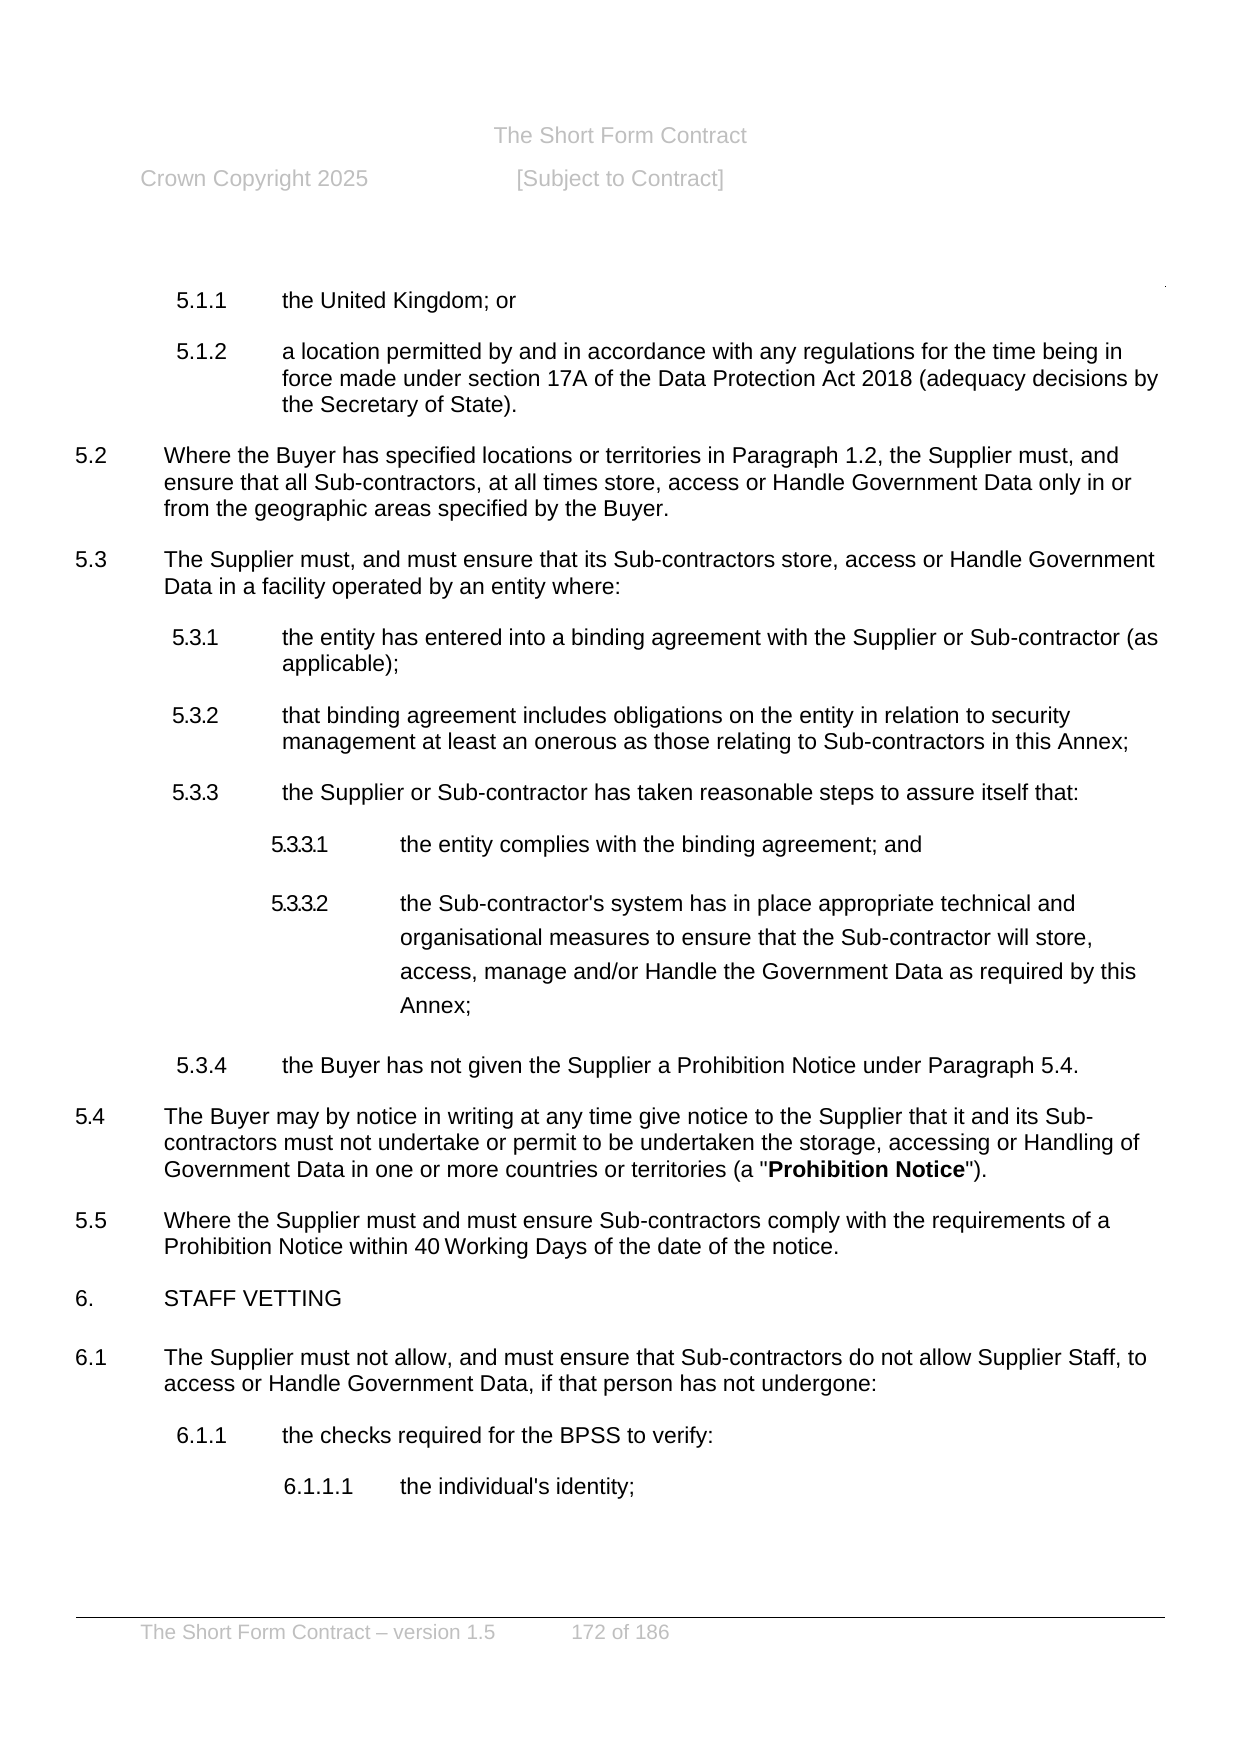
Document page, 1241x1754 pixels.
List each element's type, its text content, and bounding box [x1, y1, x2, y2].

list the Supplier or Sub-contractor has taken reasonable steps to assure itself that: [223, 779, 1166, 806]
list the Sub-contractor's system has in place appropriate technical and organisational measures to ensure that the Sub-contractor will store, access, manage and/or Handle the Government Data as required by this Annex; [341, 890, 1166, 1019]
list the individual's identity; [341, 1473, 1166, 1499]
list a location permitted by and in accordance with any regulations for the time being in force made under section 17A of the Data Protection Act 2018 (adequacy decisions by the Secretary of State). [223, 338, 1166, 417]
list Where the Supplier must and must ensure Sub-contractors comply with the requirements of a Prohibition Notice within 40 Working Days of the date of the notice. [75, 1207, 1166, 1260]
list that binding agreement includes obligations on the entity in relation to security management at least an onerous as those relating to Sub-contractors in this Annex; [223, 702, 1166, 754]
list Where the Buyer has specified locations or territories in Paragraph 1.2, the Supplier must, and ensure that all Sub-contractors, at all times store, access or Handle Government Data only in or from the geographic areas specified by the Buyer. [75, 442, 1166, 521]
list the entity has entered into a binding agreement with the Supplier or Sub-contractor (as applicable); [223, 624, 1166, 677]
list the entity complies with the binding agreement; and [341, 831, 1166, 857]
list the Buyer has not given the Supplier a Prohibition Notice under Paragraph 5.4. [223, 1052, 1166, 1078]
list The Supplier must not allow, and must ensure that Sub-contractors do not allow Supplier Staff, to access or Handle Government Data, if that person has not undergone: [75, 1344, 1166, 1397]
list STAFF VETTING [75, 1285, 1166, 1311]
list the checks required for the BPSS to verify: [223, 1422, 1166, 1448]
list The Supplier must, and must ensure that its Sub-contractors store, access or Handle Government Data in a facility operated by an entity where: [75, 546, 1166, 599]
list The Buyer may by notice in writing at any time give notice to the Supplier that it and its Sub-contractors must not undertake or permit to be undertaken the storage, accessing or Handling of Government Data in one or more countries or territories (a "Prohibition Notice"). [75, 1103, 1166, 1182]
list the United Kingdom; or [223, 287, 1166, 313]
